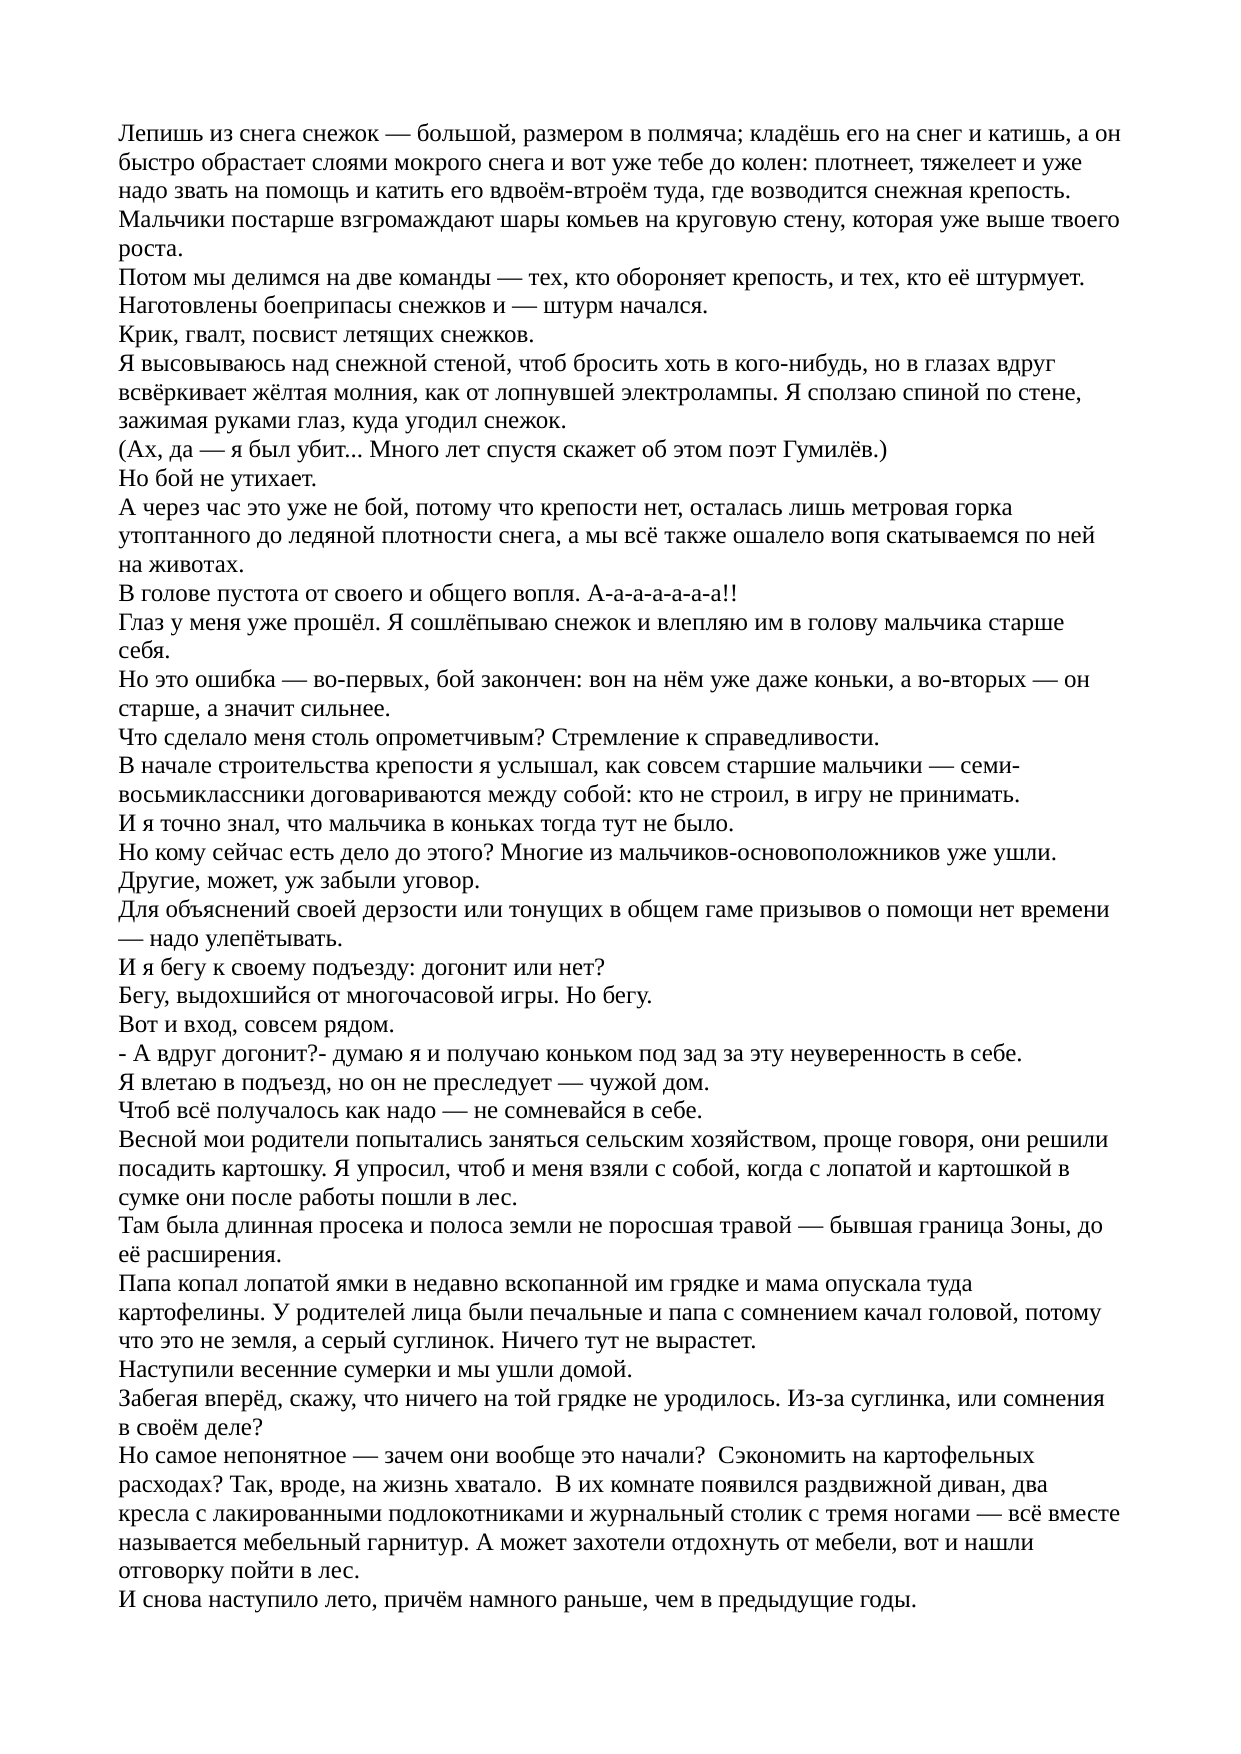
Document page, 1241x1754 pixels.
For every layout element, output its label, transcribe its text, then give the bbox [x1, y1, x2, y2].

text Папа копал лопатой ямки в недавно вскопанной им грядке и мама опускала туда картофелины. У родителей лица были печальные и папа с сомнением качал головой, потому что это не земля, а серый суглинок. Ничего тут не вырастет. [118, 1268, 1122, 1354]
text - А вдруг догонит?- думаю я и получаю коньком под зад за эту неуверенность в себе. [118, 1038, 1122, 1067]
text Крик, гвалт, посвист летящих снежков. [118, 319, 1122, 348]
text Лепишь из снега снежок — большой, размером в полмяча; кладёшь его на снег и катишь, а он быстро обрастает слоями мокрого снега и вот уже тебе до колен: плотнеет, тяжелеет и уже надо звать на помощь и катить его вдвоём-втроём туда, где возводится снежная крепость. [118, 118, 1122, 204]
text Бегу, выдохшийся от многочасовой игры. Но бегу. [118, 981, 1122, 1009]
text Но самое непонятное — зачем они вообще это начали? Сэкономить на картофельных расходах? Так, вроде, на жизнь хватало. В их комнате появился раздвижной диван, два кресла с лакированными подлокотниками и журнальный столик с тремя ногами — всё вместе называется мебельный гарнитур. А может захотели отдохнуть от мебели, вот и нашли отговорку пойти в лес. [118, 1441, 1122, 1584]
text В голове пустота от своего и общего вопля. А-а-а-а-а-а-а!! [118, 578, 1122, 607]
text Наготовлены боеприпасы снежков и — штурм начался. [118, 291, 1122, 319]
text Но это ошибка — во-первых, бой закончен: вон на нём уже даже коньки, а во-вторых — он старше, а значит сильнее. [118, 664, 1122, 722]
text Я высовываюсь над снежной стеной, чтоб бросить хоть в кого-нибудь, но в глазах вдруг всвёркивает жёлтая молния, как от лопнувшей электролампы. Я сползаю спиной по стене, зажимая руками глаз, куда угодил снежок. [118, 348, 1122, 434]
text Для объяснений своей дерзости или тонущих в общем гаме призывов о помощи нет времени — надо улепётывать. [118, 894, 1122, 952]
text Вот и вход, совсем рядом. [118, 1009, 1122, 1038]
text Глаз у меня уже прошёл. Я сошлёпываю снежок и влепляю им в голову мальчика старше себя. [118, 607, 1122, 664]
text (Ах, да — я был убит... Много лет спустя скажет об этом поэт Гумилёв.) [118, 434, 1122, 463]
text Наступили весенние сумерки и мы ушли домой. [118, 1354, 1122, 1383]
text В начале строительства крепости я услышал, как совсем старшие мальчики — семи-восьмиклассники договариваются между собой: кто не строил, в игру не принимать. [118, 751, 1122, 808]
text Я влетаю в подъезд, но он не преследует — чужой дом. [118, 1067, 1122, 1096]
text Но кому сейчас есть дело до этого? Многие из мальчиков-основоположников уже ушли. Другие, может, уж забыли уговор. [118, 837, 1122, 894]
text Забегая вперёд, скажу, что ничего на той грядке не уродилось. Из-за суглинка, или сомнения в своём деле? [118, 1383, 1122, 1441]
text Но бой не утихает. [118, 463, 1122, 492]
text Чтоб всё получалось как надо — не сомневайся в себе. [118, 1096, 1122, 1124]
text Потом мы делимся на две команды — тех, кто обороняет крепость, и тех, кто её штурмует. [118, 262, 1122, 291]
text И я точно знал, что мальчика в коньках тогда тут не было. [118, 808, 1122, 837]
text И снова наступило лето, причём намного раньше, чем в предыдущие годы. [118, 1584, 1122, 1613]
text И я бегу к своему подъезду: догонит или нет? [118, 952, 1122, 981]
text А через час это уже не бой, потому что крепости нет, осталась лишь метровая горка утоптанного до ледяной плотности снега, а мы всё также ошалело вопя скатываемся по ней на животах. [118, 492, 1122, 578]
text Что сделало меня столь опрометчивым? Стремление к справедливости. [118, 722, 1122, 751]
text Мальчики постарше взгромаждают шары комьев на круговую стену, которая уже выше твоего роста. [118, 204, 1122, 262]
text Весной мои родители попытались заняться сельским хозяйством, проще говоря, они решили посадить картошку. Я упросил, чтоб и меня взяли с собой, когда с лопатой и картошкой в сумке они после работы пошли в лес. [118, 1124, 1122, 1211]
text Там была длинная просека и полоса земли не поросшая травой — бывшая граница Зоны, до её расширения. [118, 1211, 1122, 1268]
